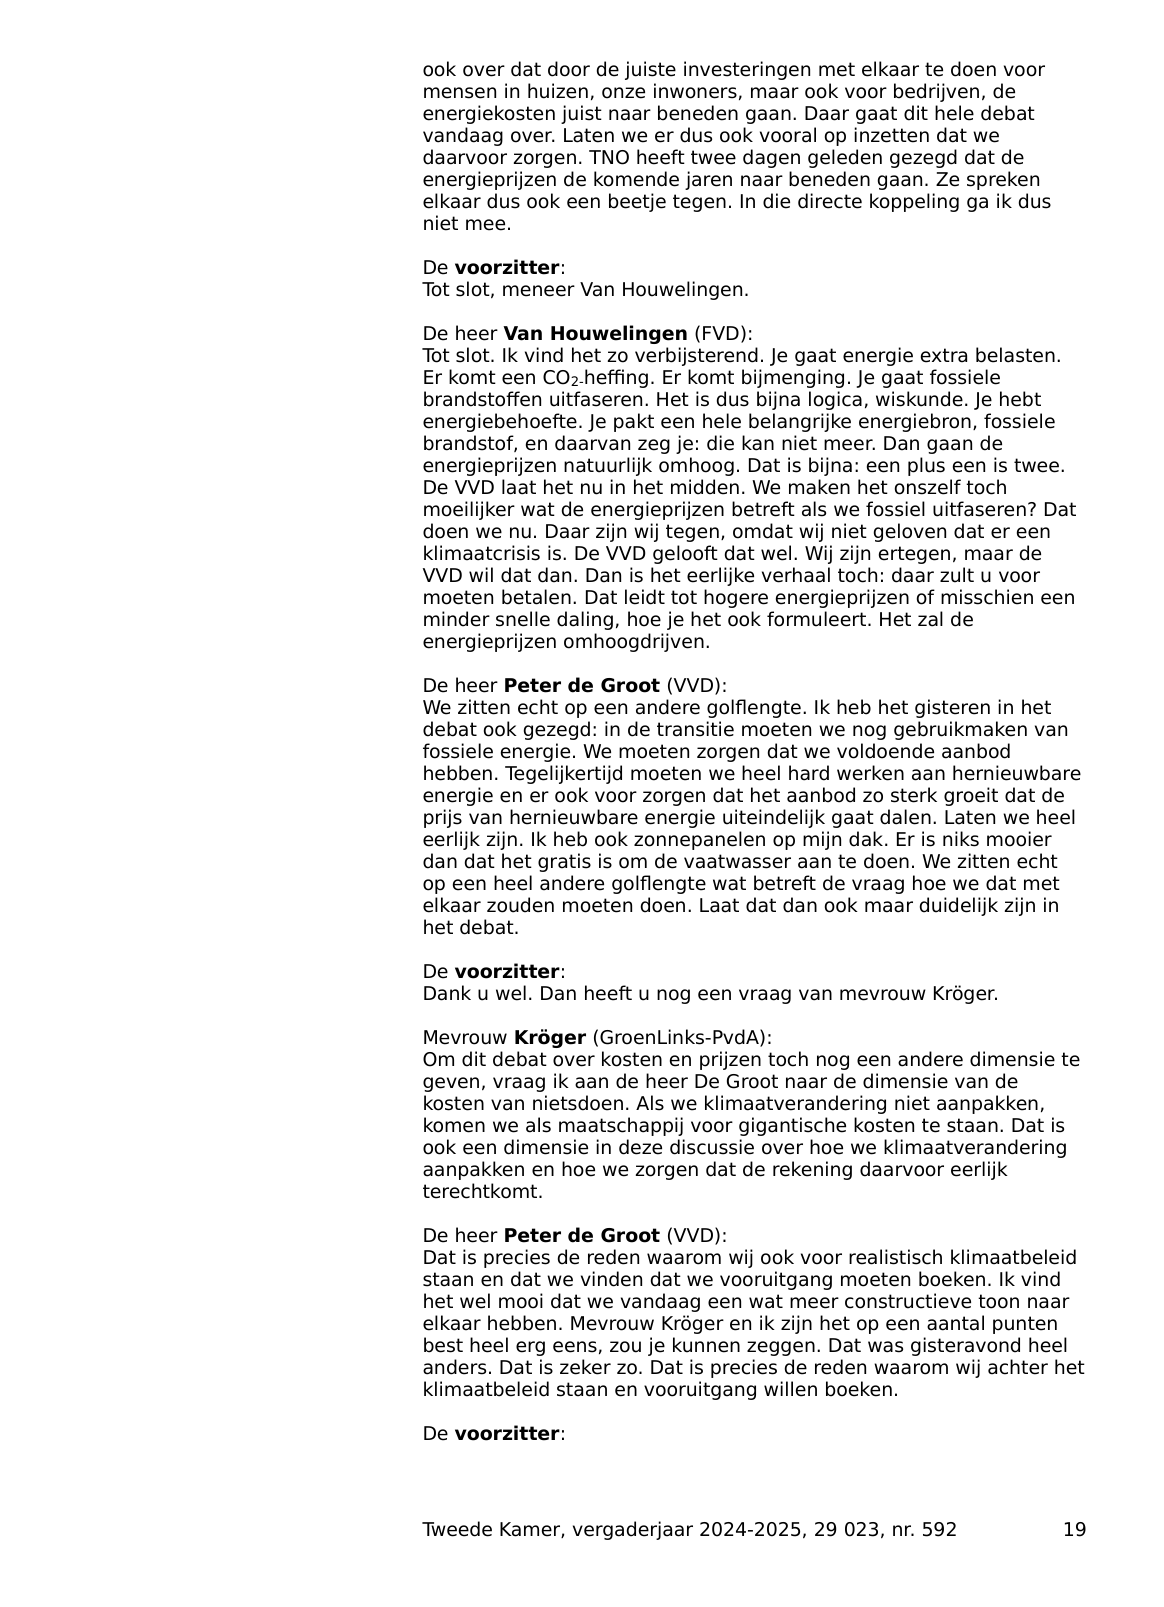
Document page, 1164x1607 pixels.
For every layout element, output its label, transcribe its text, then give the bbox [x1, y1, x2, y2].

text Tot slot, meneer Van Houwelingen. [422, 279, 1087, 301]
text De heer Peter de Groot (VVD): [422, 675, 1087, 697]
text Dat is precies de reden waarom wij ook voor realistisch klimaatbeleid staan en dat we vinden dat we vooruitgang moeten boeken. Ik vind het wel mooi dat we vandaag een wat meer constructieve toon naar elkaar hebben. Mevrouw Kröger en ik zijn het op een aantal punten best heel erg eens, zou je kunnen zeggen. Dat was gisteravond heel anders. Dat is zeker zo. Dat is precies de reden waarom wij achter het klimaatbeleid staan en vooruitgang willen boeken. [422, 1247, 1087, 1401]
text De heer Van Houwelingen (FVD): [422, 323, 1087, 345]
text De voorzitter: [422, 257, 1087, 279]
text Dank u wel. Dan heeft u nog een vraag van mevrouw Kröger. [422, 983, 1087, 1005]
text De heer Peter de Groot (VVD): [422, 1225, 1087, 1247]
text De voorzitter: [422, 961, 1087, 983]
text De voorzitter: [422, 1423, 1087, 1445]
text Tot slot. Ik vind het zo verbijsterend. Je gaat energie extra belasten. Er komt een CO2-heffing. Er komt bijmenging. Je gaat fossiele brandstoffen uitfaseren. Het is dus bijna logica, wiskunde. Je hebt energiebehoefte. Je pakt een hele belangrijke energiebron, fossiele brandstof, en daarvan zeg je: die kan niet meer. Dan gaan de energieprijzen natuurlijk omhoog. Dat is bijna: een plus een is twee. De VVD laat het nu in het midden. We maken het onszelf toch moeilijker wat de energieprijzen betreft als we fossiel uitfaseren? Dat doen we nu. Daar zijn wij tegen, omdat wij niet geloven dat er een klimaatcrisis is. De VVD gelooft dat wel. Wij zijn ertegen, maar de VVD wil dat dan. Dan is het eerlijke verhaal toch: daar zult u voor moeten betalen. Dat leidt tot hogere energieprijzen of misschien een minder snelle daling, hoe je het ook formuleert. Het zal de energieprijzen omhoogdrijven. [422, 345, 1087, 653]
text ook over dat door de juiste investeringen met elkaar te doen voor mensen in huizen, onze inwoners, maar ook voor bedrijven, de energiekosten juist naar beneden gaan. Daar gaat dit hele debat vandaag over. Laten we er dus ook vooral op inzetten dat we daarvoor zorgen. TNO heeft twee dagen geleden gezegd dat de energieprijzen de komende jaren naar beneden gaan. Ze spreken elkaar dus ook een beetje tegen. In die directe koppeling ga ik dus niet mee. [422, 59, 1087, 235]
text Om dit debat over kosten en prijzen toch nog een andere dimensie te geven, vraag ik aan de heer De Groot naar de dimensie van de kosten van nietsdoen. Als we klimaatverandering niet aanpakken, komen we als maatschappij voor gigantische kosten te staan. Dat is ook een dimensie in deze discussie over hoe we klimaatverandering aanpakken en hoe we zorgen dat de rekening daarvoor eerlijk terechtkomt. [422, 1049, 1087, 1203]
text Mevrouw Kröger (GroenLinks-PvdA): [422, 1027, 1087, 1049]
text We zitten echt op een andere golflengte. Ik heb het gisteren in het debat ook gezegd: in de transitie moeten we nog gebruikmaken van fossiele energie. We moeten zorgen dat we voldoende aanbod hebben. Tegelijkertijd moeten we heel hard werken aan hernieuwbare energie en er ook voor zorgen dat het aanbod zo sterk groeit dat de prijs van hernieuwbare energie uiteindelijk gaat dalen. Laten we heel eerlijk zijn. Ik heb ook zonnepanelen op mijn dak. Er is niks mooier dan dat het gratis is om de vaatwasser aan te doen. We zitten echt op een heel andere golflengte wat betreft de vraag hoe we dat met elkaar zouden moeten doen. Laat dat dan ook maar duidelijk zijn in het debat. [422, 697, 1087, 939]
